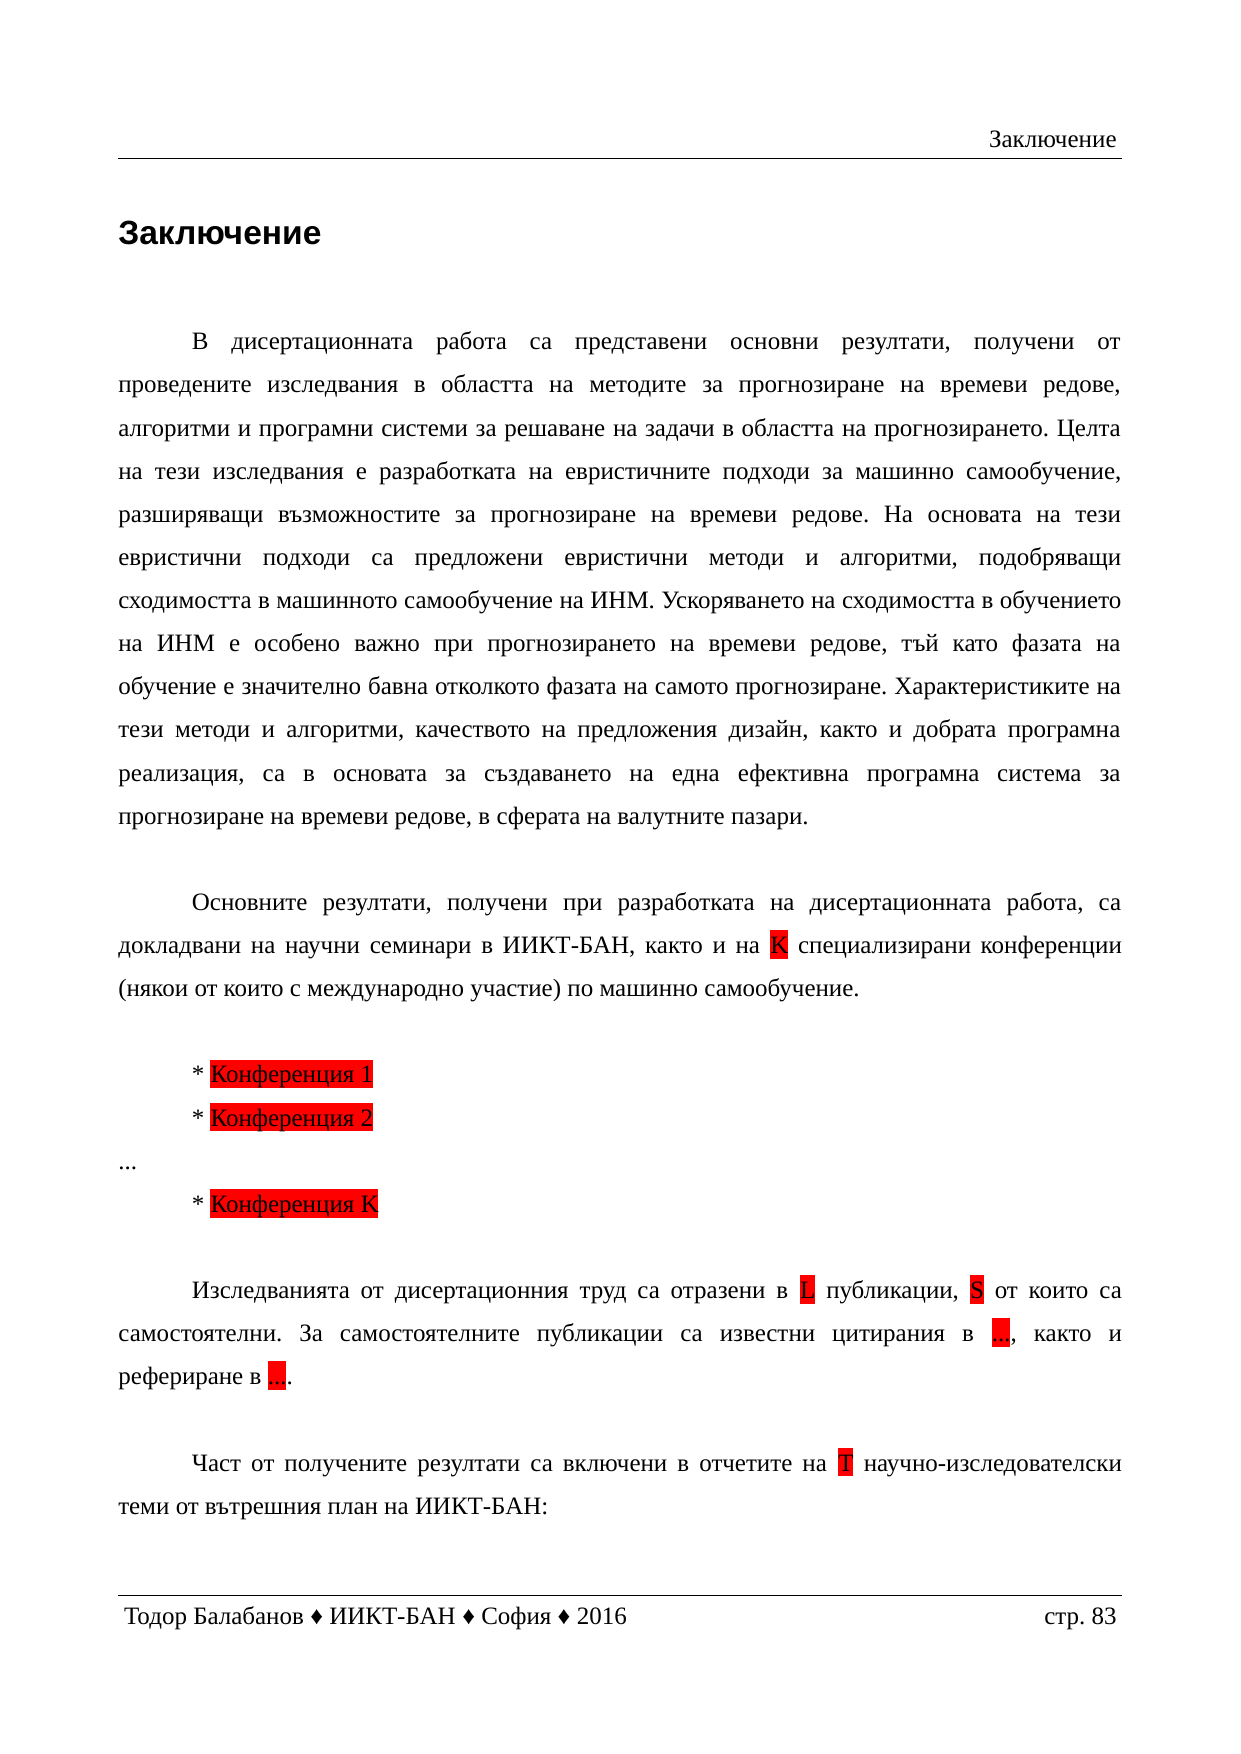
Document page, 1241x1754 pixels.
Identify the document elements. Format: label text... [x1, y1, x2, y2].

text Част от получените резултати са включени в отчетите на T научно-изследователски теми от вътрешния план на ИИКТ-БАН: [118, 1448, 1122, 1519]
text * Конференция 1 [118, 1059, 1122, 1088]
text В дисертационната работа са представени основни резултати, получени от проведените изследвания в областта на методите за прогнозиране на времеви редове, алгоритми и програмни системи за решаване на задачи в областта на прогнозирането. Целта на тези изследвания е разработката на евристичните подходи за машинно самообучение, разширяващи възможностите за прогнозиране на времеви редове. На основата на тези евристични подходи са предложени евристични методи и алгоритми, подобряващи сходимостта в машинното самообучение на ИНМ. Ускоряването на сходимостта в обучението на ИНМ е особено важно при прогнозирането на времеви редове, тъй като фазата на обучение е значително бавна отколкото фазата на самото прогнозиране. Характеристиките на тези методи и алгоритми, качеството на предложения дизайн, както и добрата програмна реализация, са в основата за създаването на една ефективна програмна система за прогнозиране на времеви редове, в сферата на валутните пазари. [118, 326, 1122, 829]
text * Конференция 2 [118, 1103, 1122, 1131]
text Основните резултати, получени при разработката на дисертационната работа, са докладвани на научни семинари в ИИКТ-БАН, както и на K специализирани конференции (някои от които с международно участие) по машинно самообучение. [118, 887, 1122, 1002]
text * Конференция K [118, 1189, 1122, 1218]
subtitle Заключение [118, 213, 1122, 252]
text Изследванията от дисертационния труд са отразени в L публикации, S от които са самостоятелни. За самостоятелните публикации са известни цитирания в ..., както и рефериране в .... [118, 1275, 1122, 1390]
text ... [118, 1146, 1122, 1174]
